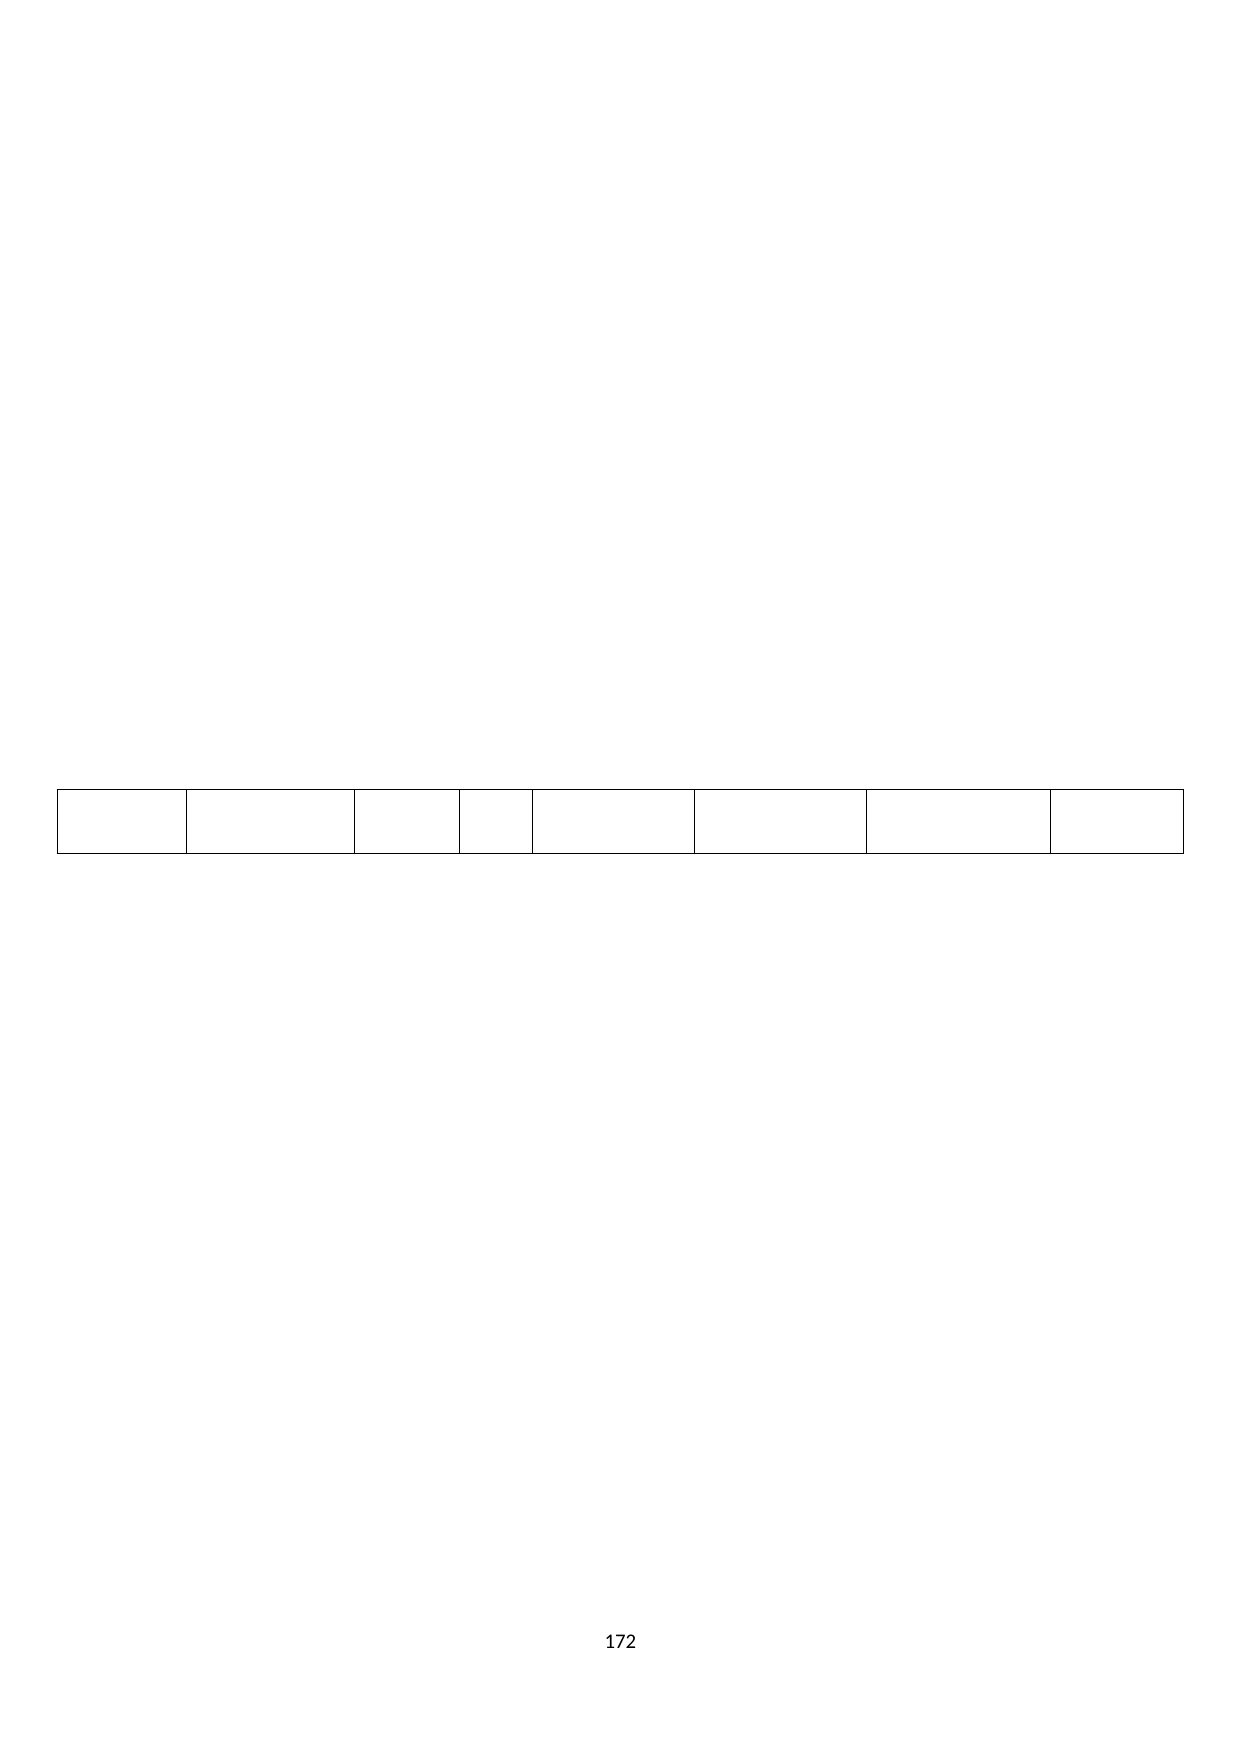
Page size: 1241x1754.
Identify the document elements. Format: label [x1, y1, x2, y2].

table_cell [355, 790, 459, 853]
table_cell [695, 790, 866, 853]
table_cell [533, 790, 694, 853]
table_cell [867, 790, 1050, 853]
table_cell [460, 790, 532, 853]
table_cell [58, 790, 186, 853]
table_cell [1051, 790, 1183, 853]
table_cell [187, 790, 354, 853]
